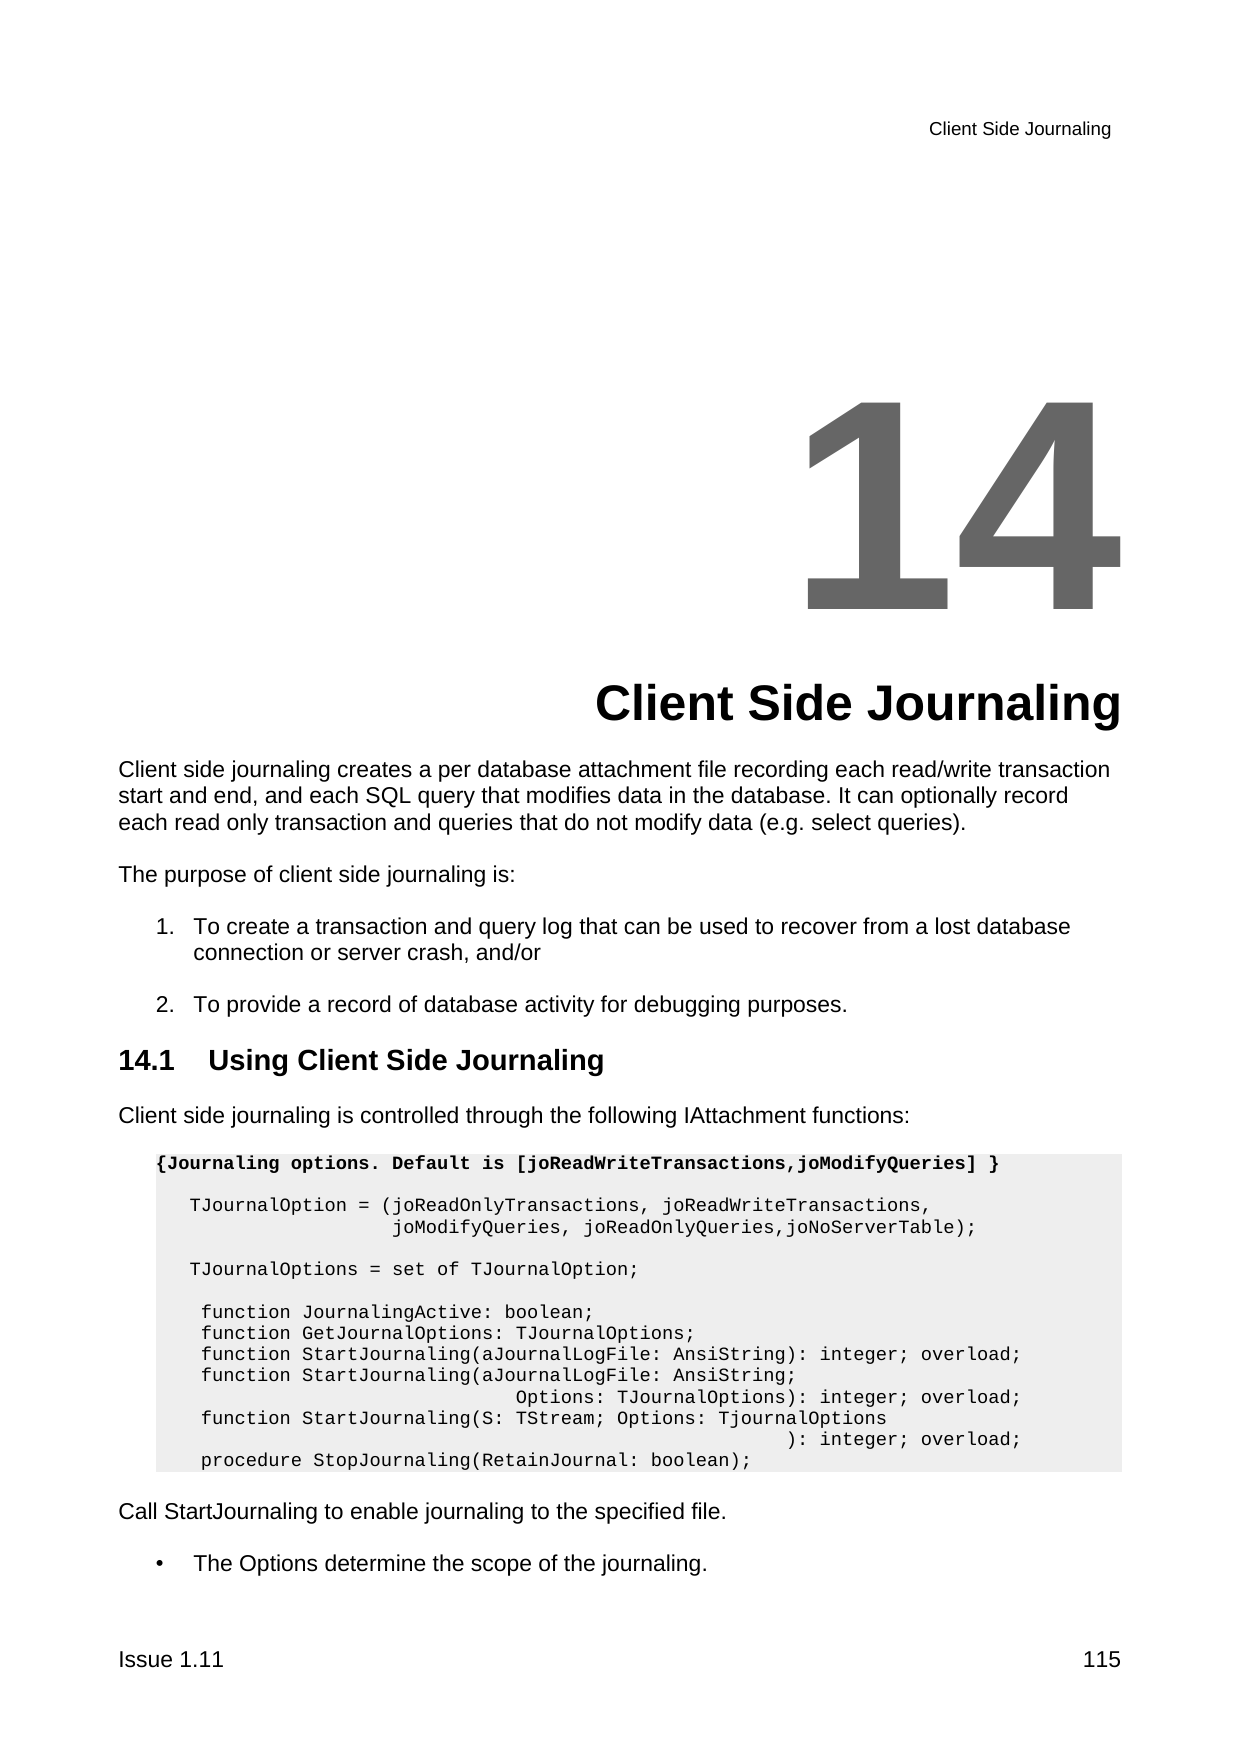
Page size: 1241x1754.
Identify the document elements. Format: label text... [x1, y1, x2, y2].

text {Journaling options. Default is [joReadWriteTransactions,joModifyQueries] } [156, 1154, 1122, 1175]
subtitle Using Client Side Journaling [118, 1043, 1122, 1076]
text Client side journaling creates a per database attachment file recording each read/write transaction start and end, and each SQL query that modifies data in the database. It can optionally record each read only transaction and queries that do not modify data (e.g. select queries). [118, 756, 1122, 835]
text The purpose of client side journaling is: [118, 861, 1122, 887]
text procedure StopJournaling(RetainJournal: boolean); [156, 1451, 1122, 1472]
text function StartJournaling(aJournalLogFile: AnsiString; [156, 1366, 1122, 1387]
text TJournalOptions = set of TJournalOption; [156, 1260, 1122, 1281]
subtitle Client Side Journaling [81, 328, 1122, 731]
text ): integer; overload; [156, 1430, 1122, 1451]
text Client side journaling is controlled through the following IAttachment functions: [118, 1102, 1122, 1128]
list The Options determine the scope of the journaling. [156, 1550, 1122, 1576]
text function JournalingActive: boolean; [156, 1302, 1122, 1324]
text joModifyQueries, joReadOnlyQueries,joNoServerTable); [156, 1217, 1122, 1239]
list To provide a record of database activity for debugging purposes. [156, 991, 1122, 1017]
text TJournalOption = (joReadOnlyTransactions, joReadWriteTransactions, [156, 1196, 1122, 1217]
text function GetJournalOptions: TJournalOptions; [156, 1324, 1122, 1345]
text function StartJournaling(S: TStream; Options: TjournalOptions [156, 1409, 1122, 1430]
text Call StartJournaling to enable journaling to the specified file. [118, 1498, 1122, 1524]
text Options: TJournalOptions): integer; overload; [156, 1387, 1122, 1409]
list To create a transaction and query log that can be used to recover from a lost database connection or server crash, and/or [156, 913, 1122, 965]
text function StartJournaling(aJournalLogFile: AnsiString): integer; overload; [156, 1345, 1122, 1366]
